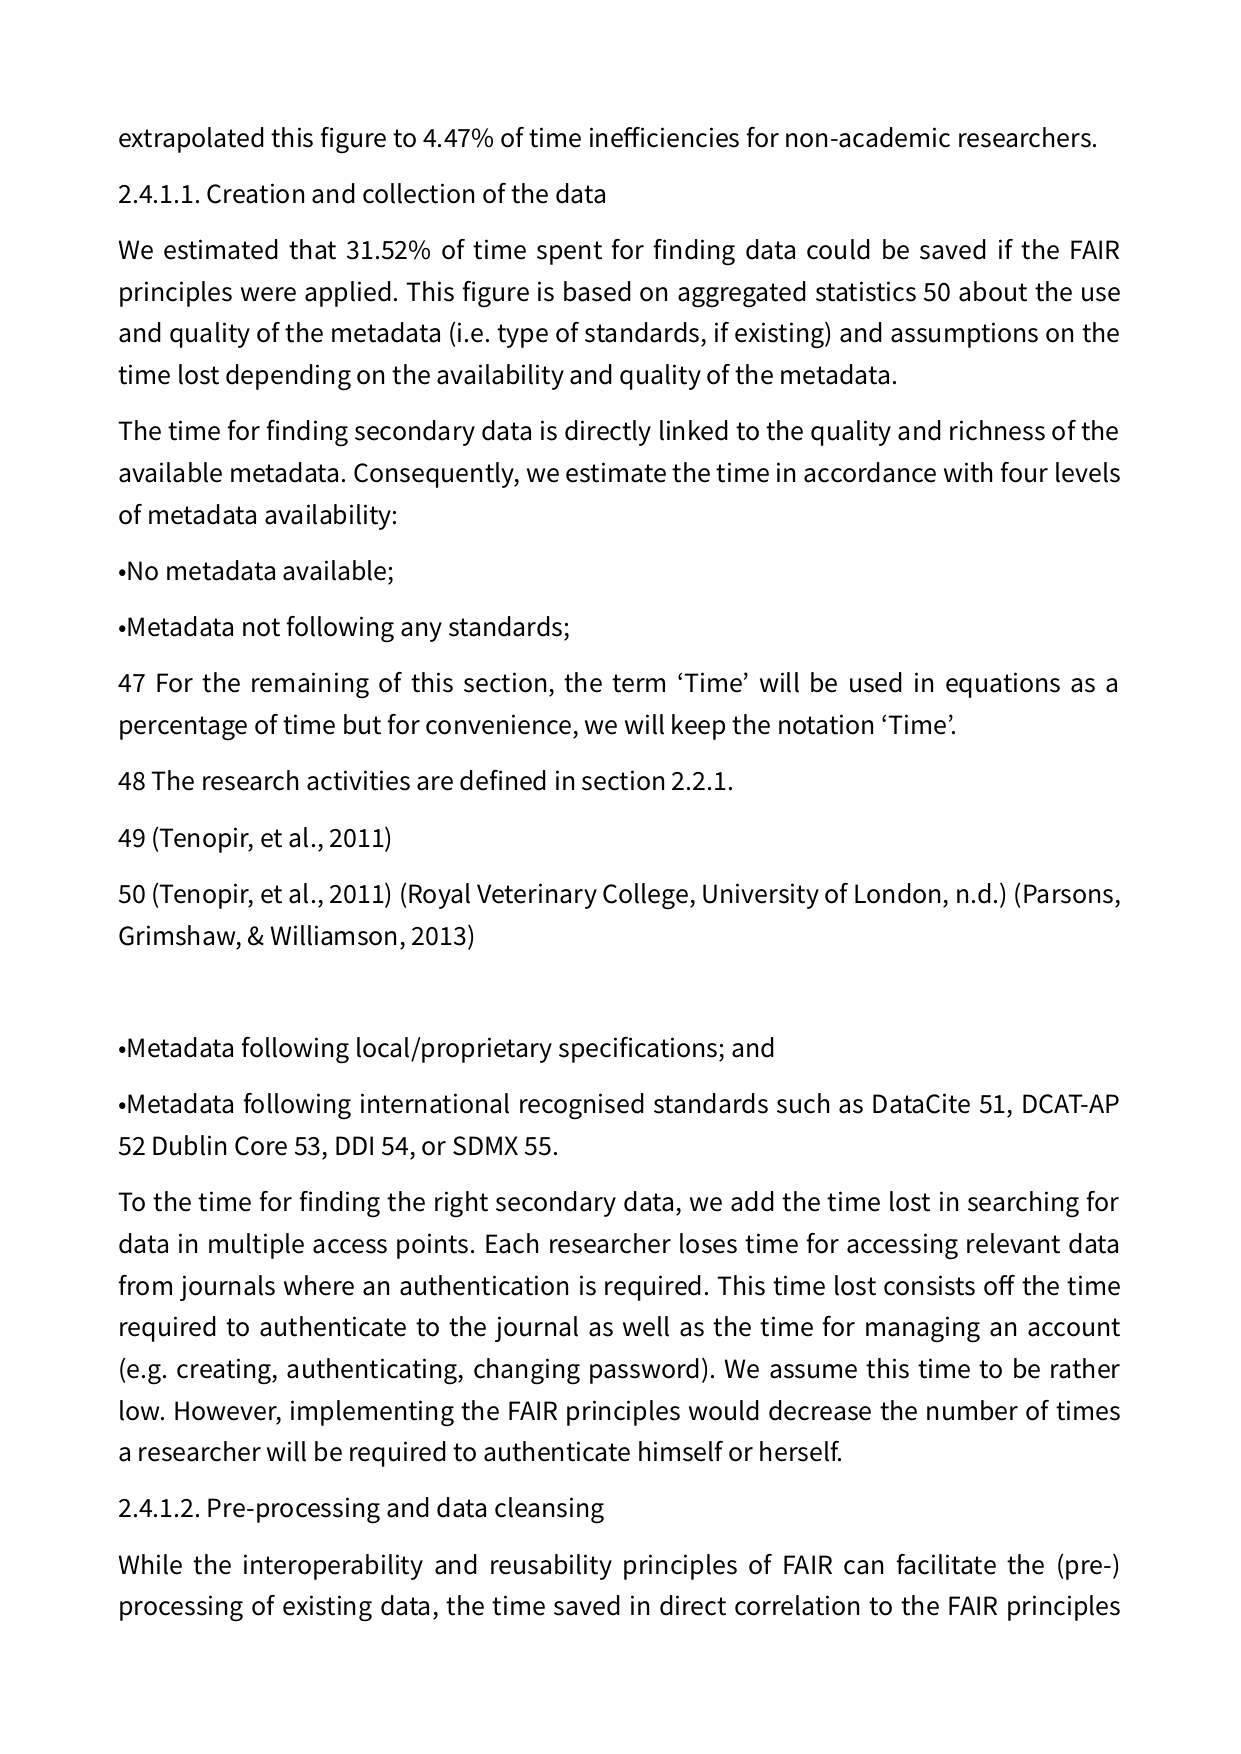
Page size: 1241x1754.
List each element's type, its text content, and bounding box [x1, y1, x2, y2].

text While the interoperability and reusability principles of FAIR can facilitate the (pre-) processing of existing data, the time saved in direct correlation to the FAIR principles [118, 1545, 1122, 1623]
text extrapolated this figure to 4.47% of time inefficiencies for non-academic researchers. [118, 118, 1122, 154]
text •Metadata not following any standards; [118, 608, 1122, 644]
text 50 (Tenopir, et al., 2011) (Royal Veterinary College, University of London, n.d.) (Parsons, Grimshaw, & Williamson, 2013) [118, 874, 1122, 952]
text To the time for finding the right secondary data, we add the time lost in searching for data in multiple access points. Each researcher loses time for accessing relevant data from journals where an authentication is required. This time lost consists off the time required to authenticate to the journal as well as the time for managing an account (e.g. creating, authenticating, changing password). We assume this time to be rather low. However, implementing the FAIR principles would decrease the number of times a researcher will be required to authenticate himself or herself. [118, 1183, 1122, 1469]
text 49 (Tenopir, et al., 2011) [118, 818, 1122, 854]
text 2.4.1.2. Pre-processing and data cleansing [118, 1489, 1122, 1525]
text The time for finding secondary data is directly linked to the quality and richness of the available metadata. Consequently, we estimate the time in accordance with four levels of metadata availability: [118, 412, 1122, 531]
text We estimated that 31.52% of time spent for finding data could be saved if the FAIR principles were applied. This figure is based on aggregated statistics 50 about the use and quality of the metadata (i.e. type of standards, if existing) and assumptions on the time lost depending on the availability and quality of the metadata. [118, 231, 1122, 392]
text 48 The research activities are defined in section 2.2.1. [118, 762, 1122, 798]
text •Metadata following international recognised standards such as DataCite 51, DCAT-AP 52 Dublin Core 53, DDI 54, or SDMX 55. [118, 1085, 1122, 1163]
text •Metadata following local/proprietary specifications; and [118, 1028, 1122, 1065]
text 2.4.1.1. Creation and collection of the data [118, 174, 1122, 211]
text 47 For the remaining of this section, the term ‘Time’ will be used in equations as a percentage of time but for convenience, we will keep the notation ‘Time’. [118, 664, 1122, 742]
text •No metadata available; [118, 551, 1122, 588]
